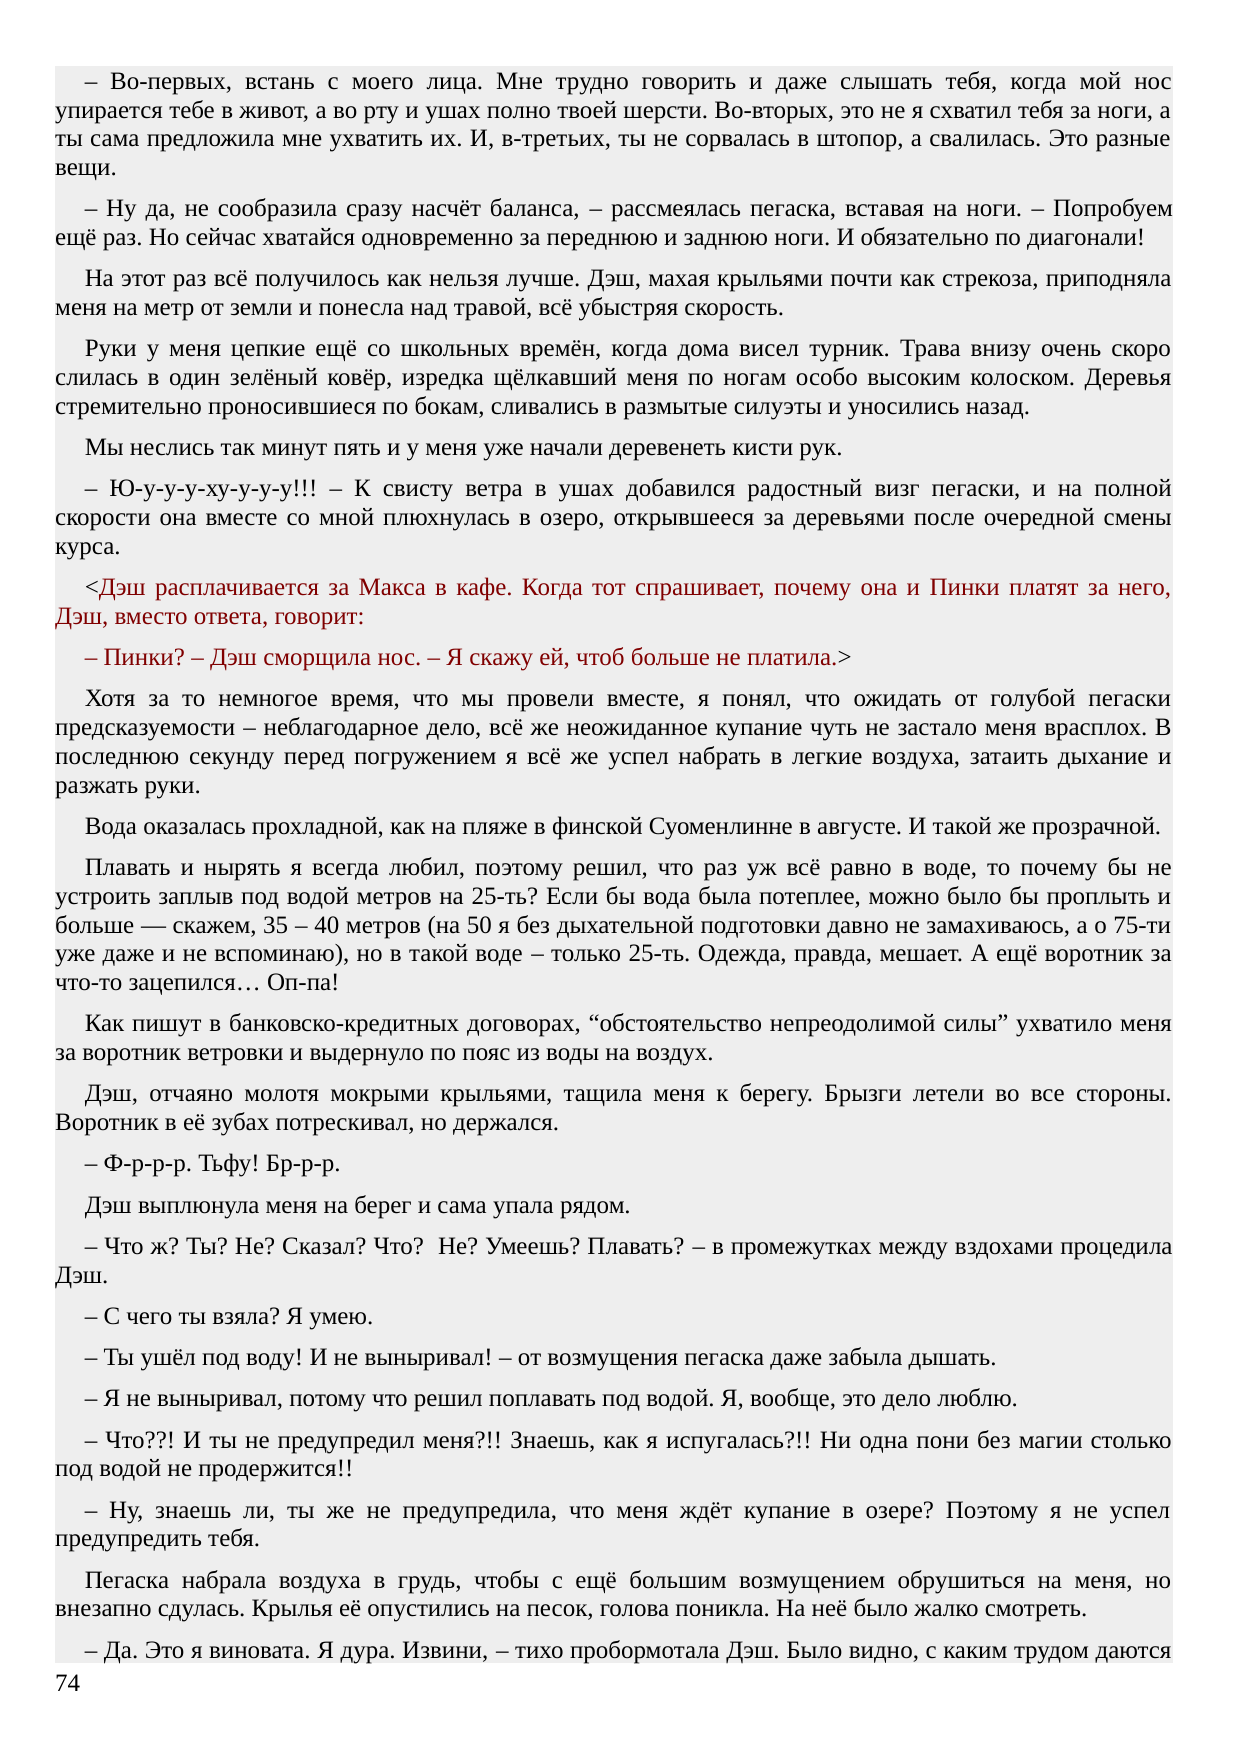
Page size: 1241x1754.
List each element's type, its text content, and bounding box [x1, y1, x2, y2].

text – Ф-р-р-р. Тьфу! Бр-р-р. [55, 1148, 1173, 1177]
text Вода оказалась прохладной, как на пляже в финской Суоменлинне в августе. И такой же прозрачной. [55, 811, 1173, 840]
text – Что??! И ты не предупредил меня?!! Знаешь, как я испугалась?!! Ни одна пони без магии столько под водой не продержится!! [55, 1425, 1173, 1482]
text – Ну, знаешь ли, ты же не предупредила, что меня ждёт купание в озере? Поэтому я не успел предупредить тебя. [55, 1495, 1173, 1552]
text – Я не выныривал, потому что решил поплавать под водой. Я, вообще, это дело люблю. [55, 1383, 1173, 1412]
text Плавать и нырять я всегда любил, поэтому решил, что раз уж всё равно в воде, то почему бы не устроить заплыв под водой метров на 25-ть? Если бы вода была потеплее, можно было бы проплыть и больше — скажем, 35 – 40 метров (на 50 я без дыхательной подготовки давно не замахиваюсь, а о 75-ти уже даже и не вспоминаю), но в такой воде – только 25-ть. Одежда, правда, мешает. А ещё воротник за что-то зацепился… Оп-па! [55, 852, 1173, 996]
text Дэш выплюнула меня на берег и сама упала рядом. [55, 1190, 1173, 1218]
text – Пинки? – Дэш сморщила нос. – Я скажу ей, чтоб больше не платила.> [55, 642, 1173, 671]
text – С чего ты взяла? Я умею. [55, 1301, 1173, 1330]
text – Ю-у-у-у-ху-у-у-у!!! – К свисту ветра в ушах добавился радостный визг пегаски, и на полной скорости она вместе со мной плюхнулась в озеро, открывшееся за деревьями после очередной смены курса. [55, 473, 1173, 560]
text На этот раз всё получилось как нельзя лучше. Дэш, махая крыльями почти как стрекоза, приподняла меня на метр от земли и понесла над травой, всё убыстряя скорость. [55, 263, 1173, 321]
text Мы неслись так минут пять и у меня уже начали деревенеть кисти рук. [55, 432, 1173, 461]
text Хотя за то немногое время, что мы провели вместе, я понял, что ожидать от голубой пегаски предсказуемости – неблагодарное дело, всё же неожиданное купание чуть не застало меня врасплох. В последнюю секунду перед погружением я всё же успел набрать в легкие воздуха, затаить дыхание и разжать руки. [55, 683, 1173, 798]
text Дэш, отчаяно молотя мокрыми крыльями, тащила меня к берегу. Брызги летели во все стороны. Воротник в её зубах потрескивал, но держался. [55, 1078, 1173, 1136]
text Руки у меня цепкие ещё со школьных времён, когда дома висел турник. Трава внизу очень скоро слилась в один зелёный ковёр, изредка щёлкавший меня по ногам особо высоким колоском. Деревья стремительно проносившиеся по бокам, сливались в размытые силуэты и уносились назад. [55, 333, 1173, 420]
text Как пишут в банковско-кредитных договорах, “обстоятельство непреодолимой силы” ухватило меня за воротник ветровки и выдернуло по пояс из воды на воздух. [55, 1008, 1173, 1066]
text – Во-первых, встань с моего лица. Мне трудно говорить и даже слышать тебя, когда мой нос упирается тебе в живот, а во рту и ушах полно твоей шерсти. Во-вторых, это не я схватил тебя за ноги, а ты сама предложила мне ухватить их. И, в-третьих, ты не сорвалась в штопор, а свалилась. Это разные вещи. [55, 66, 1173, 181]
text – Ты ушёл под воду! И не выныривал! – от возмущения пегаска даже забыла дышать. [55, 1342, 1173, 1371]
text – Что ж? Ты? Не? Сказал? Что? Не? Умеешь? Плавать? – в промежутках между вздохами процедила Дэш. [55, 1231, 1173, 1288]
text <Дэш расплачивается за Макса в кафе. Когда тот спрашивает, почему она и Пинки платят за него, Дэш, вместо ответа, говорит: [55, 572, 1173, 630]
text – Да. Это я виновата. Я дура. Извини, – тихо пробормотала Дэш. Было видно, с каким трудом даются [55, 1635, 1173, 1663]
text Пегаска набрала воздуха в грудь, чтобы с ещё большим возмущением обрушиться на меня, но внезапно сдулась. Крылья её опустились на песок, голова поникла. На неё было жалко смотреть. [55, 1565, 1173, 1622]
text – Ну да, не сообразила сразу насчёт баланса, – рассмеялась пегаска, вставая на ноги. – Попробуем ещё раз. Но сейчас хватайся одновременно за переднюю и заднюю ноги. И обязательно по диагонали! [55, 193, 1173, 251]
